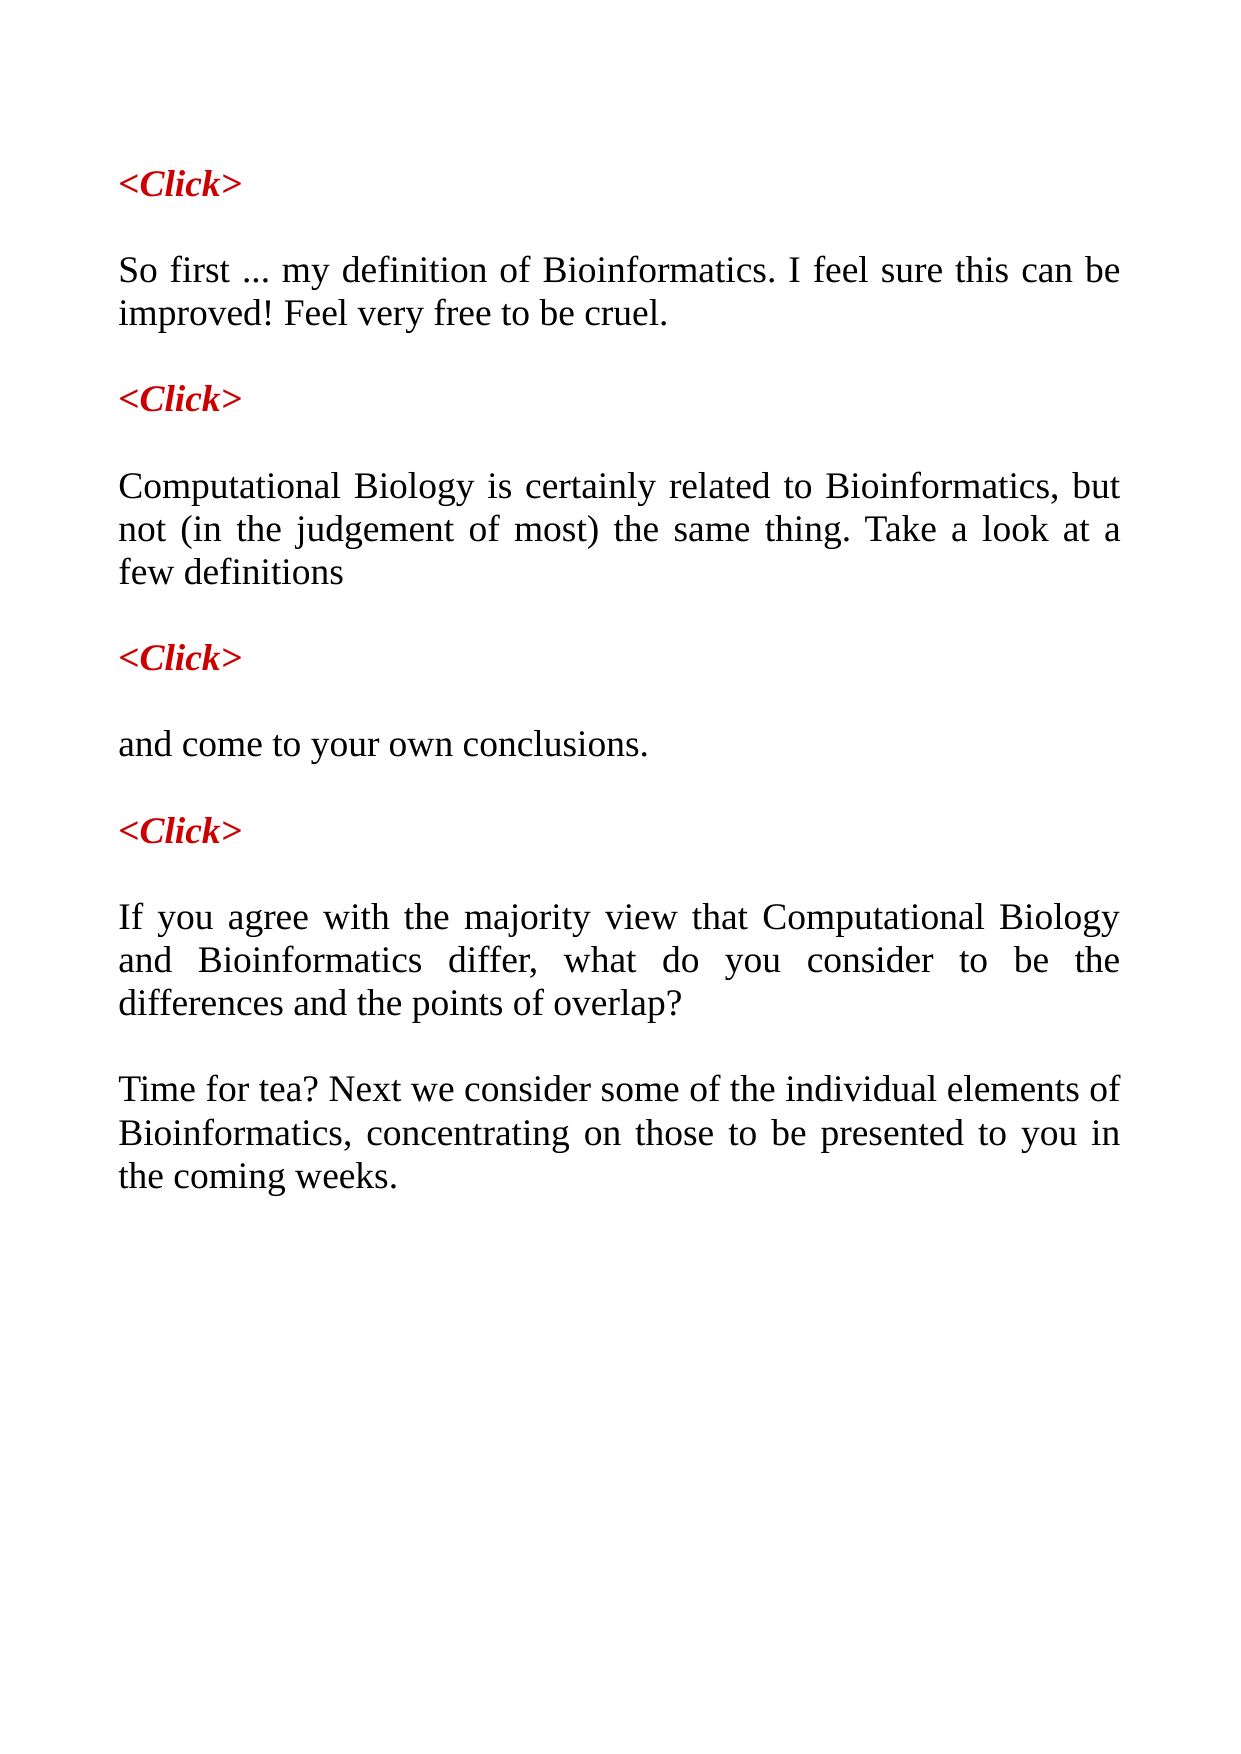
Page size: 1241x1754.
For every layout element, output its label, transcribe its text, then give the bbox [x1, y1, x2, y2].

text Time for tea? Next we consider some of the individual elements of Bioinformatics, concentrating on those to be presented to you in the coming weeks. [118, 1067, 1122, 1196]
text <Click> [118, 377, 1122, 420]
text So first ... my definition of Bioinformatics. I feel sure this can be improved! Feel very free to be cruel. [118, 247, 1122, 334]
text <Click> [118, 161, 1122, 204]
text If you agree with the majority view that Computational Biology and Bioinformatics differ, what do you consider to be the differences and the points of overlap? [118, 894, 1122, 1024]
text and come to your own conclusions. [118, 722, 1122, 765]
text <Click> [118, 636, 1122, 679]
text Computational Biology is certainly related to Bioinformatics, but not (in the judgement of most) the same thing. Take a look at a few definitions [118, 463, 1122, 592]
text <Click> [118, 808, 1122, 851]
